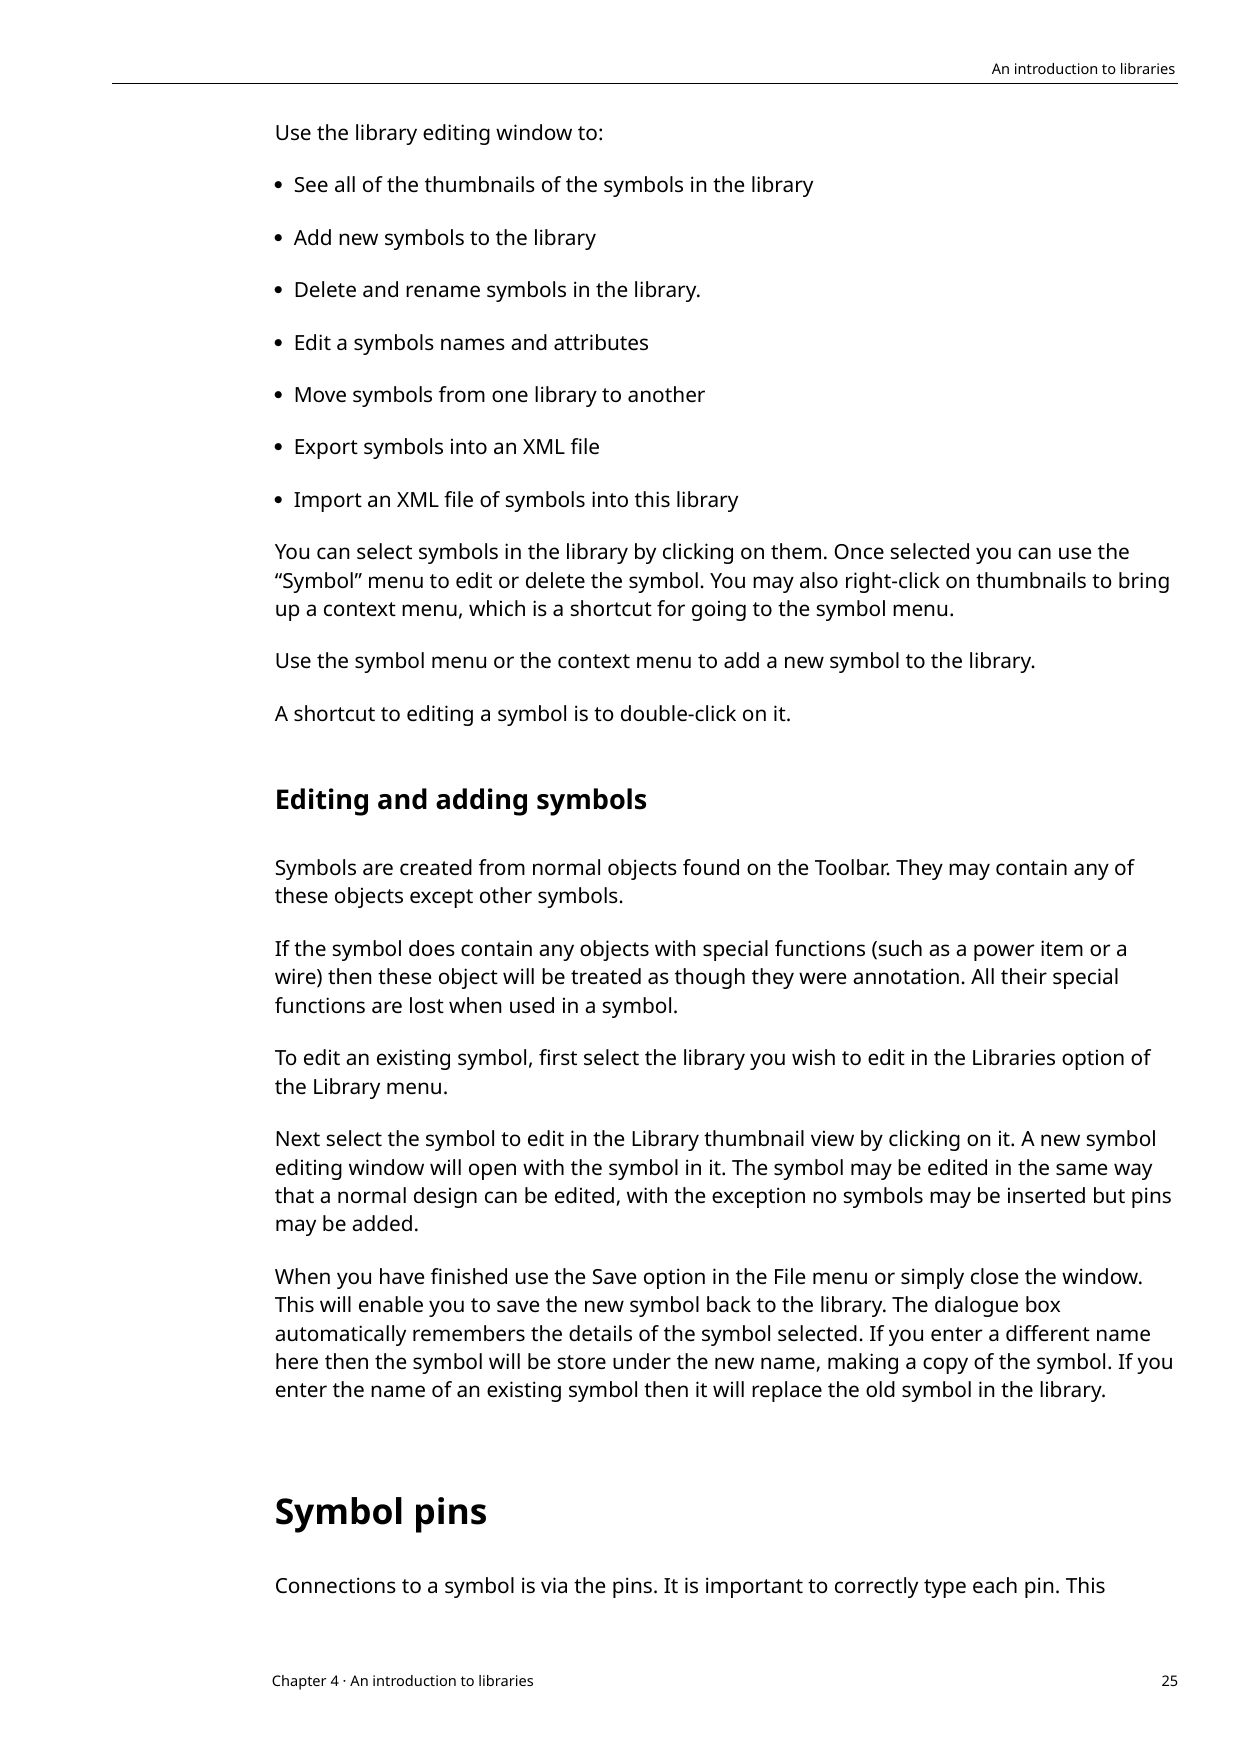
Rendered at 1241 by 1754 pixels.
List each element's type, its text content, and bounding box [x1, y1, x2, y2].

text · Import an XML file of symbols into this library [274, 485, 1178, 513]
subtitle Symbol pins [274, 1487, 1178, 1535]
text · See all of the thumbnails of the symbols in the library [274, 171, 1178, 199]
text A shortcut to editing a symbol is to double-click on it. [274, 699, 1178, 727]
text You can select symbols in the library by clicking on them. Once selected you can use the “Symbol” menu to edit or delete the symbol. You may also right-click on thumbnails to bring up a context menu, which is a shortcut for going to the symbol menu. [274, 537, 1178, 623]
text · Export symbols into an XML file [274, 432, 1178, 461]
text Use the symbol menu or the context menu to add a new symbol to the library. [274, 647, 1178, 675]
text · Delete and rename symbols in the library. [274, 275, 1178, 304]
text Use the library editing window to: [274, 118, 1178, 147]
text If the symbol does contain any objects with special functions (such as a power item or a wire) then these object will be treated as though they were annotation. All their special functions are lost when used in a symbol. [274, 934, 1178, 1019]
text Connections to a symbol is via the pins. It is important to correctly type each pin. This [274, 1571, 1178, 1599]
text To edit an existing symbol, first select the library you wish to edit in the Libraries option of the Library menu. [274, 1043, 1178, 1100]
text Symbols are created from normal objects found on the Toolbar. They may contain any of these objects except other symbols. [274, 853, 1178, 910]
text When you have finished use the Save option in the File menu or simply close the window. This will enable you to save the new symbol back to the library. The dialogue box automatically remembers the details of the symbol selected. If you enter a different name here then the symbol will be store under the new name, making a copy of the symbol. If you enter the name of an existing symbol then it will replace the old symbol in the library. [274, 1262, 1178, 1404]
text · Add new symbols to the library [274, 223, 1178, 251]
text · Move symbols from one library to another [274, 380, 1178, 408]
text Next select the symbol to edit in the Library thumbnail view by clicking on it. A new symbol editing window will open with the symbol in it. The symbol may be edited in the same way that a normal design can be edited, with the exception no symbols may be inserted but pins may be added. [274, 1124, 1178, 1238]
text · Edit a symbols names and attributes [274, 328, 1178, 356]
subtitle Editing and adding symbols [274, 781, 1178, 818]
